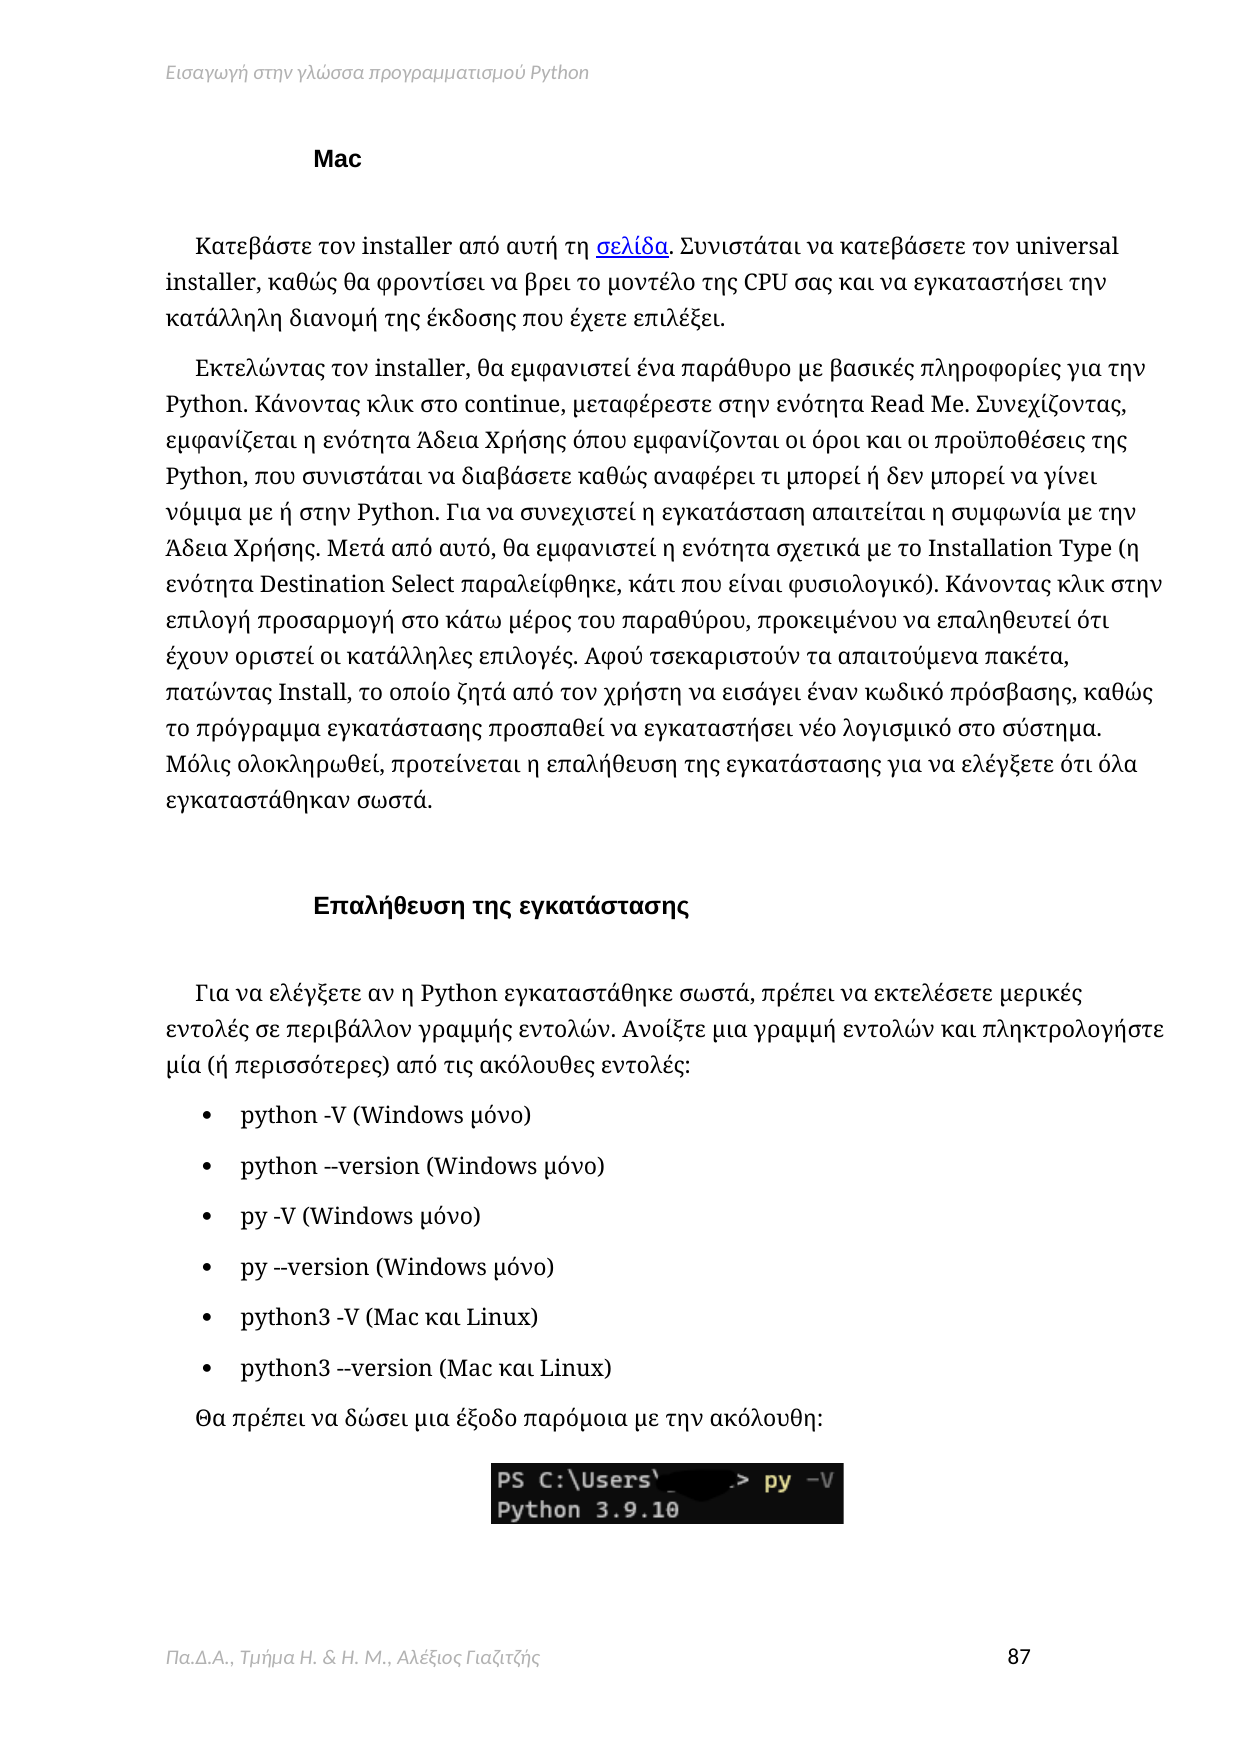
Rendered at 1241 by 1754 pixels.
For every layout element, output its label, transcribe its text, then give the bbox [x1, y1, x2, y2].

list python3 -V (Mac και Linux) [203, 1301, 1169, 1333]
text Για να ελέγξετε αν η Python εγκαταστάθηκε σωστά, πρέπει να εκτελέσετε μερικές εντολές σε περιβάλλον γραμμής εντολών. Ανοίξτε μια γραμμή εντολών και πληκτρολογήστε μία (ή περισσότερες) από τις ακόλουθες εντολές: [165, 977, 1169, 1080]
text Κατεβάστε τον installer από αυτή τη σελίδα. Συνιστάται να κατεβάσετε τον universal installer, καθώς θα φροντίσει να βρει το μοντέλο της CPU σας και να εγκαταστήσει την κατάλληλη διανομή της έκδοσης που έχετε επιλέξει. [165, 230, 1169, 333]
text Εκτελώντας τον installer, θα εμφανιστεί ένα παράθυρο με βασικές πληροφορίες για την Python. Κάνοντας κλικ στο continue, μεταφέρεστε στην ενότητα Read Me. Συνεχίζοντας, εμφανίζεται η ενότητα Άδεια Χρήσης όπου εμφανίζονται οι όροι και οι προϋποθέσεις της Python, που συνιστάται να διαβάσετε καθώς αναφέρει τι μπορεί ή δεν μπορεί να γίνει νόμιμα με ή στην Python. Για να συνεχιστεί η εγκατάσταση απαιτείται η συμφωνία με την Άδεια Χρήσης. Μετά από αυτό, θα εμφανιστεί η ενότητα σχετικά με το Installation Type (η ενότητα Destination Select παραλείφθηκε, κάτι που είναι φυσιολογικό). Κάνοντας κλικ στην επιλογή προσαρμογή στο κάτω μέρος του παραθύρου, προκειμένου να επαληθευτεί ότι έχουν οριστεί οι κατάλληλες επιλογές. Αφού τσεκαριστούν τα απαιτούμενα πακέτα, πατώντας Install, το οποίο ζητά από τον χρήστη να εισάγει έναν κωδικό πρόσβασης, καθώς το πρόγραμμα εγκατάστασης προσπαθεί να εγκαταστήσει νέο λογισμικό στο σύστημα. Μόλις ολοκληρωθεί, προτείνεται η επαλήθευση της εγκατάστασης για να ελέγξετε ότι όλα εγκαταστάθηκαν σωστά. [165, 352, 1169, 815]
list py -V (Windows μόνο) [203, 1200, 1169, 1232]
list py --version (Windows μόνο) [203, 1251, 1169, 1282]
picture [491, 1463, 844, 1524]
list python --version (Windows μόνο) [203, 1150, 1169, 1181]
text Θα πρέπει να δώσει μια έξοδο παρόμοια με την ακόλουθη: [165, 1402, 1169, 1434]
subtitle Mac [165, 144, 1169, 173]
list python -V (Windows μόνο) [203, 1099, 1169, 1131]
subtitle Επαλήθευση της εγκατάστασης [165, 891, 1169, 919]
list python3 --version (Mac και Linux) [203, 1352, 1169, 1383]
